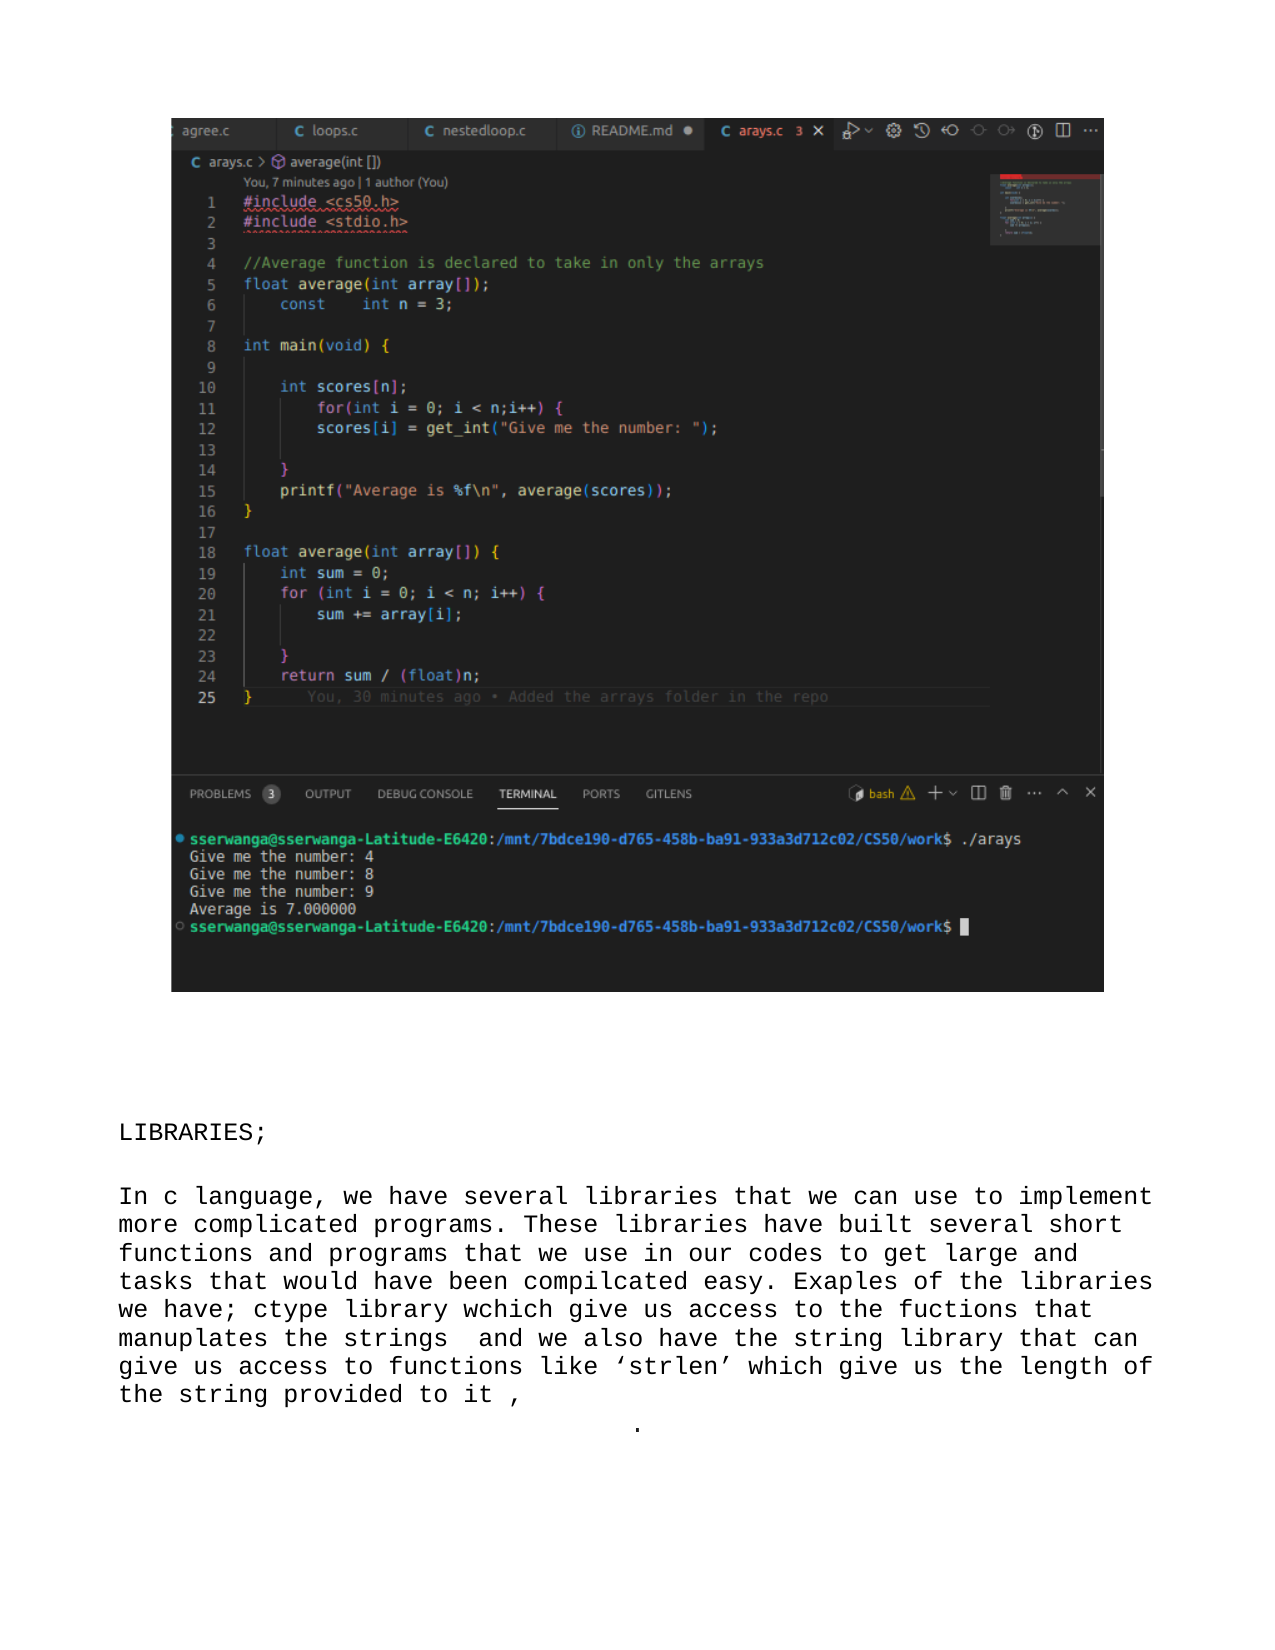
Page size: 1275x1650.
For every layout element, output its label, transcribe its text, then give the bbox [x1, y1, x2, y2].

picture [171, 118, 1104, 992]
text In c language, we have several libraries that we can use to implement more complicated programs. These libraries have built several short functions and programs that we use in our codes to get large and tasks that would have been compilcated easy. Exaples of the libraries we have; ctype library wchich give us access to the fuctions that manuplates the strings and we also have the string library that can give us access to functions like ‘strlen’ which give us the length of the string provided to it , [118, 1184, 1157, 1410]
text LIBRARIES; [118, 1120, 1157, 1148]
